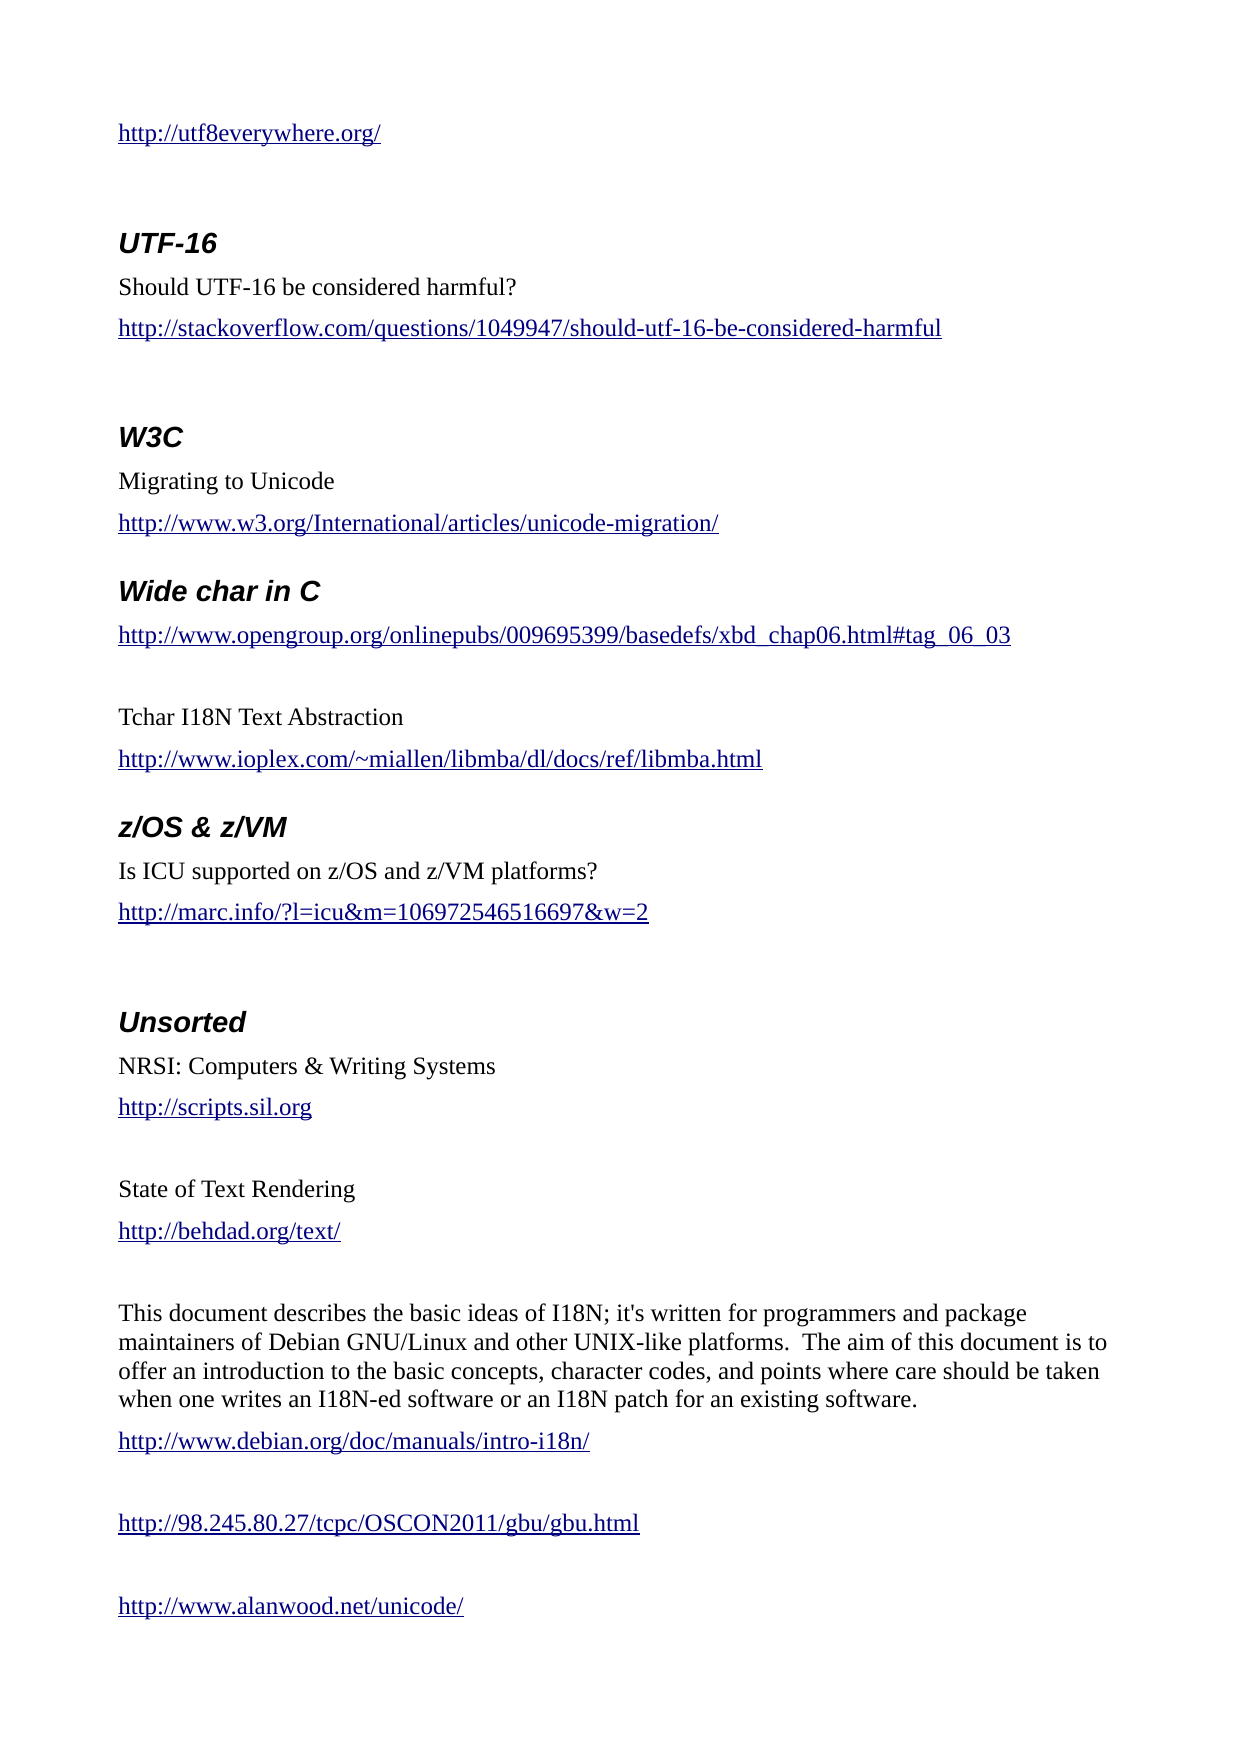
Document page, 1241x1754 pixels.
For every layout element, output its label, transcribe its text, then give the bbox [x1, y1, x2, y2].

subtitle Wide char in C [118, 574, 1122, 607]
text NRSI: Computers & Writing Systems [118, 1051, 1122, 1079]
text http://www.w3.org/International/articles/unicode-migration/ [118, 508, 1122, 536]
text http://98.245.80.27/tcpc/OSCON2011/gbu/gbu.html [118, 1508, 1122, 1537]
text http://scripts.sil.org [118, 1092, 1122, 1121]
text Migrating to Unicode [118, 466, 1122, 495]
text http://behdad.org/text/ [118, 1216, 1122, 1244]
text http://marc.info/?l=icu&m=106972546516697&w=2 [118, 897, 1122, 926]
text Should UTF-16 be considered harmful? [118, 272, 1122, 300]
subtitle W3C [118, 420, 1122, 454]
text State of Text Rendering [118, 1174, 1122, 1203]
text This document describes the basic ideas of I18N; it's written for programmers and package maintainers of Debian GNU/Linux and other UNIX-like platforms. The aim of this document is to offer an introduction to the basic concepts, character codes, and points where care should be taken when one writes an I18N-ed software or an I18N patch for an existing software. [118, 1298, 1122, 1413]
text Tchar I18N Text Abstraction [118, 702, 1122, 731]
text http://stackoverflow.com/questions/1049947/should-utf-16-be-considered-harmful [118, 313, 1122, 342]
text http://www.ioplex.com/~miallen/libmba/dl/docs/ref/libmba.html [118, 744, 1122, 772]
text http://utf8everywhere.org/ [118, 118, 1122, 147]
text http://www.alanwood.net/unicode/ [118, 1591, 1122, 1619]
subtitle UTF-16 [118, 226, 1122, 259]
text http://www.debian.org/doc/manuals/intro-i18n/ [118, 1426, 1122, 1454]
subtitle Unsorted [118, 1005, 1122, 1038]
text http://www.opengroup.org/onlinepubs/009695399/basedefs/xbd_chap06.html#tag_06_03 [118, 620, 1122, 649]
subtitle z/OS & z/VM [118, 810, 1122, 843]
text Is ICU supported on z/OS and z/VM platforms? [118, 856, 1122, 885]
